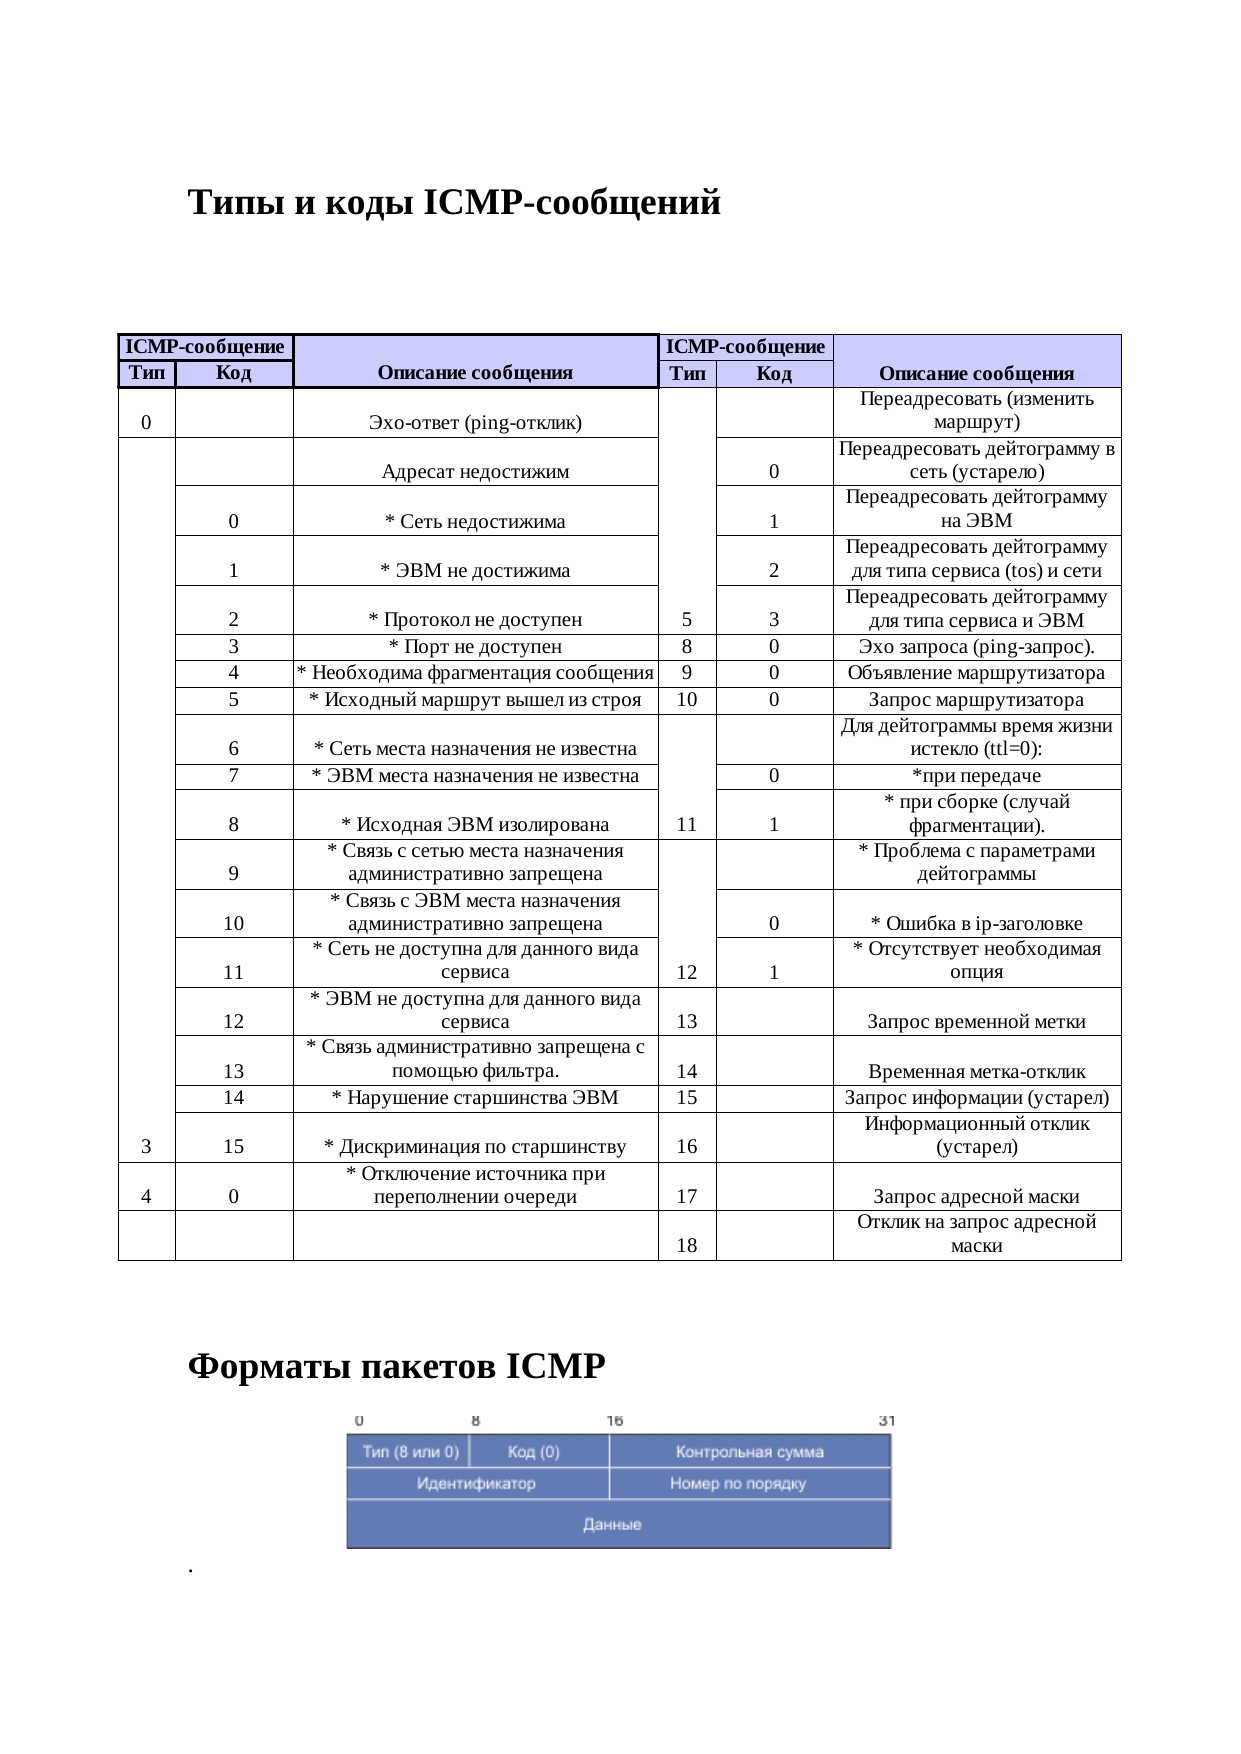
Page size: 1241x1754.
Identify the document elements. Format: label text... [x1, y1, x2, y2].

subtitle Форматы пакетов ICMP [187, 1344, 1053, 1387]
picture [346, 1416, 894, 1549]
subtitle Типы и коды ICMP-сообщений [187, 179, 1053, 222]
text . [187, 1549, 1053, 1578]
